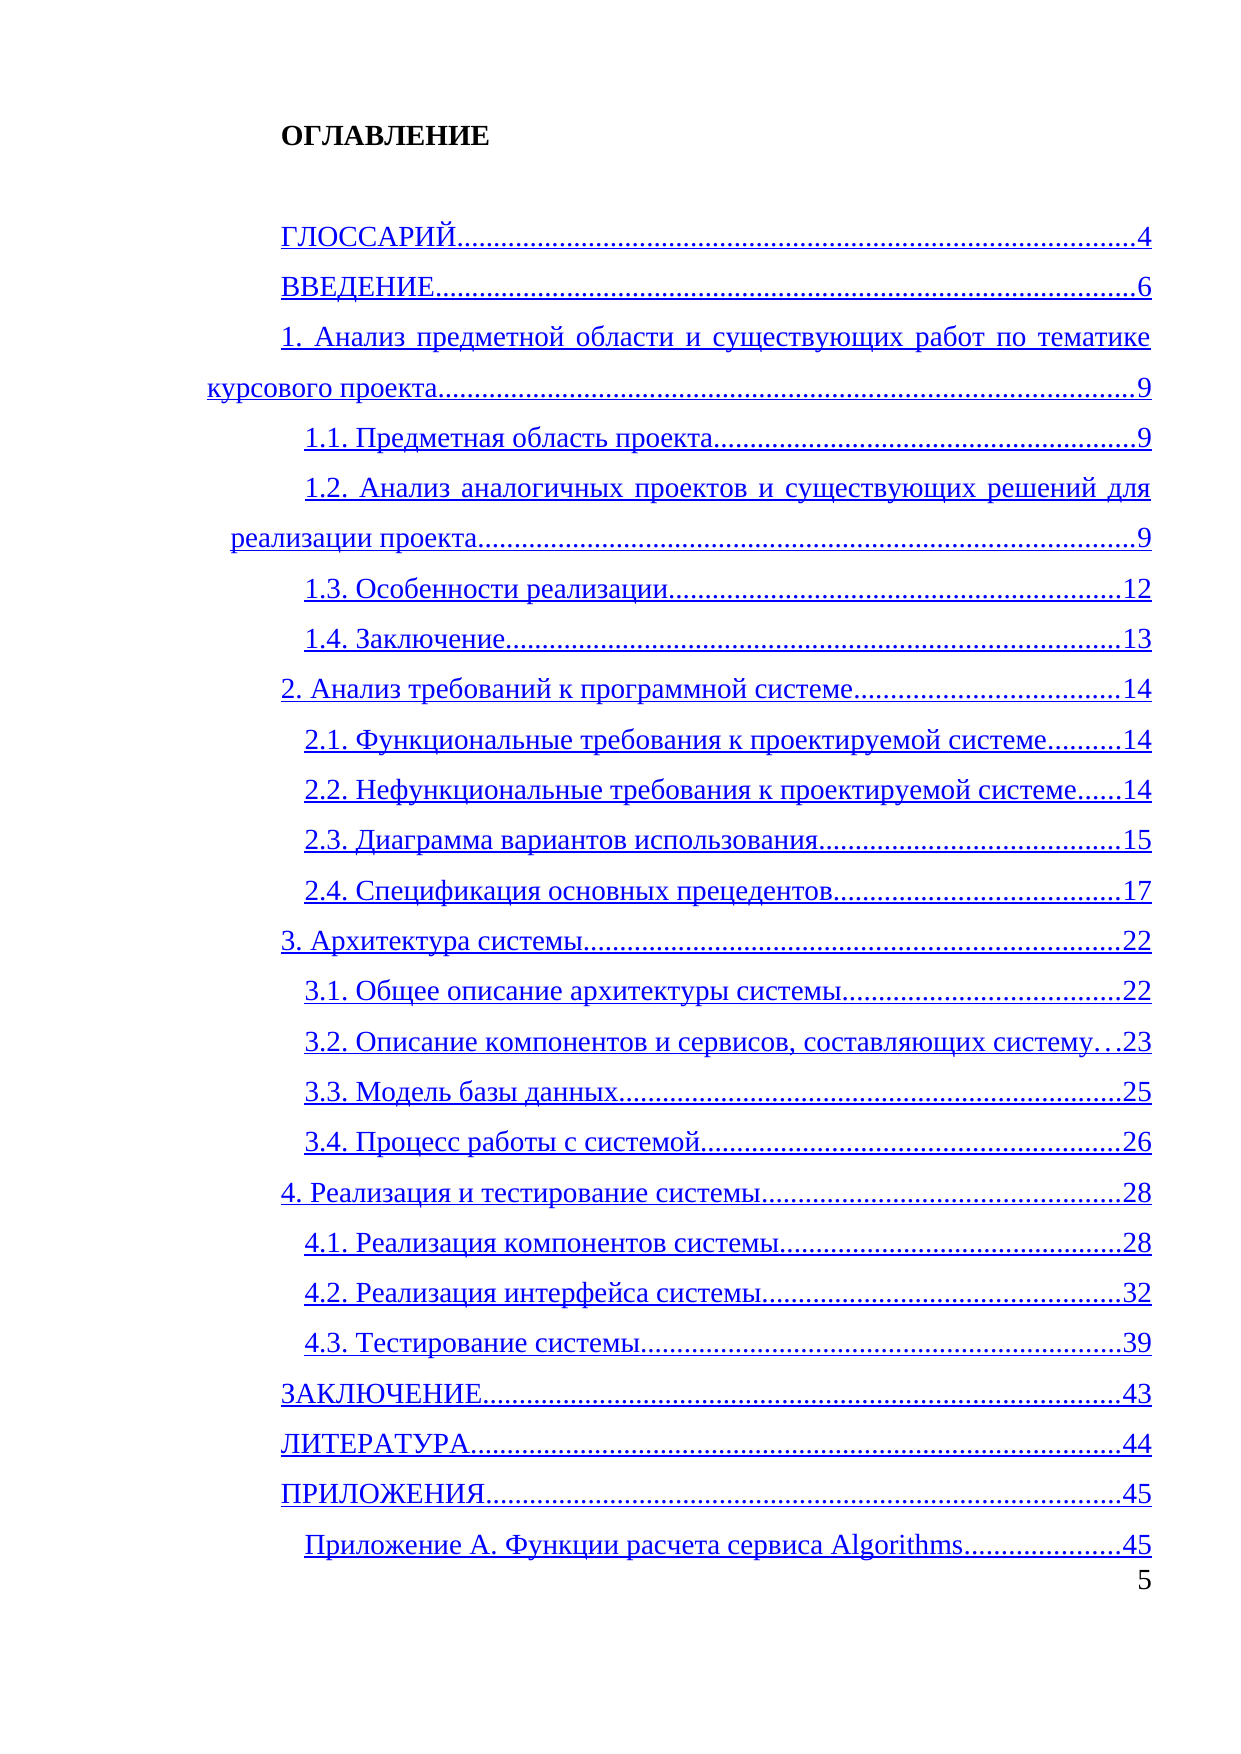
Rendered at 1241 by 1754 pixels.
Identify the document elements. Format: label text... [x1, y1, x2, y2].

text 3.2. Описание компонентов и сервисов, составляющих систему 23 [230, 1024, 1152, 1057]
text 3.4. Процесс работы с системой 26 [230, 1124, 1152, 1158]
text 2. Анализ требований к программной системе 14 [207, 672, 1152, 705]
text 3.3. Модель базы данных 25 [230, 1074, 1152, 1108]
text 3. Архитектура системы 22 [207, 923, 1152, 957]
text ГЛОССАРИЙ 4 [207, 219, 1152, 252]
text 4.3. Тестирование системы 39 [230, 1326, 1152, 1359]
text 1. Анализ предметной области и существующих работ по тематике курсового проекта 9 [207, 319, 1152, 399]
text 2.3. Диаграмма вариантов использования 15 [230, 822, 1152, 856]
text 4.1. Реализация компонентов системы 28 [230, 1225, 1152, 1258]
text ЛИТЕРАТУРА 44 [207, 1426, 1152, 1460]
text 1.1. Предметная область проекта 9 [230, 420, 1152, 453]
text 1.2. Анализ аналогичных проектов и существующих решений для реализации проекта 9 [230, 470, 1152, 550]
text Приложение А. Функции расчета сервиса Algorithms 45 [230, 1527, 1152, 1560]
text ЗАКЛЮЧЕНИЕ 43 [207, 1376, 1152, 1409]
text 1.3. Особенности реализации 12 [230, 571, 1152, 604]
text 2.4. Спецификация основных прецедентов 17 [230, 873, 1152, 906]
text ВВЕДЕНИЕ 6 [207, 269, 1152, 303]
text 1.4. Заключение 13 [230, 621, 1152, 655]
text 4. Реализация и тестирование системы 28 [207, 1175, 1152, 1208]
text 3.1. Общее описание архитектуры системы 22 [230, 973, 1152, 1007]
text ПРИЛОЖЕНИЯ 45 [207, 1477, 1152, 1510]
text 2.1. Функциональные требования к проектируемой системе 14 [230, 722, 1152, 755]
text ОГЛАВЛЕНИЕ [207, 118, 1152, 152]
text 4.2. Реализация интерфейса системы 32 [230, 1275, 1152, 1309]
text 2.2. Нефункциональные требования к проектируемой системе 14 [230, 772, 1152, 806]
